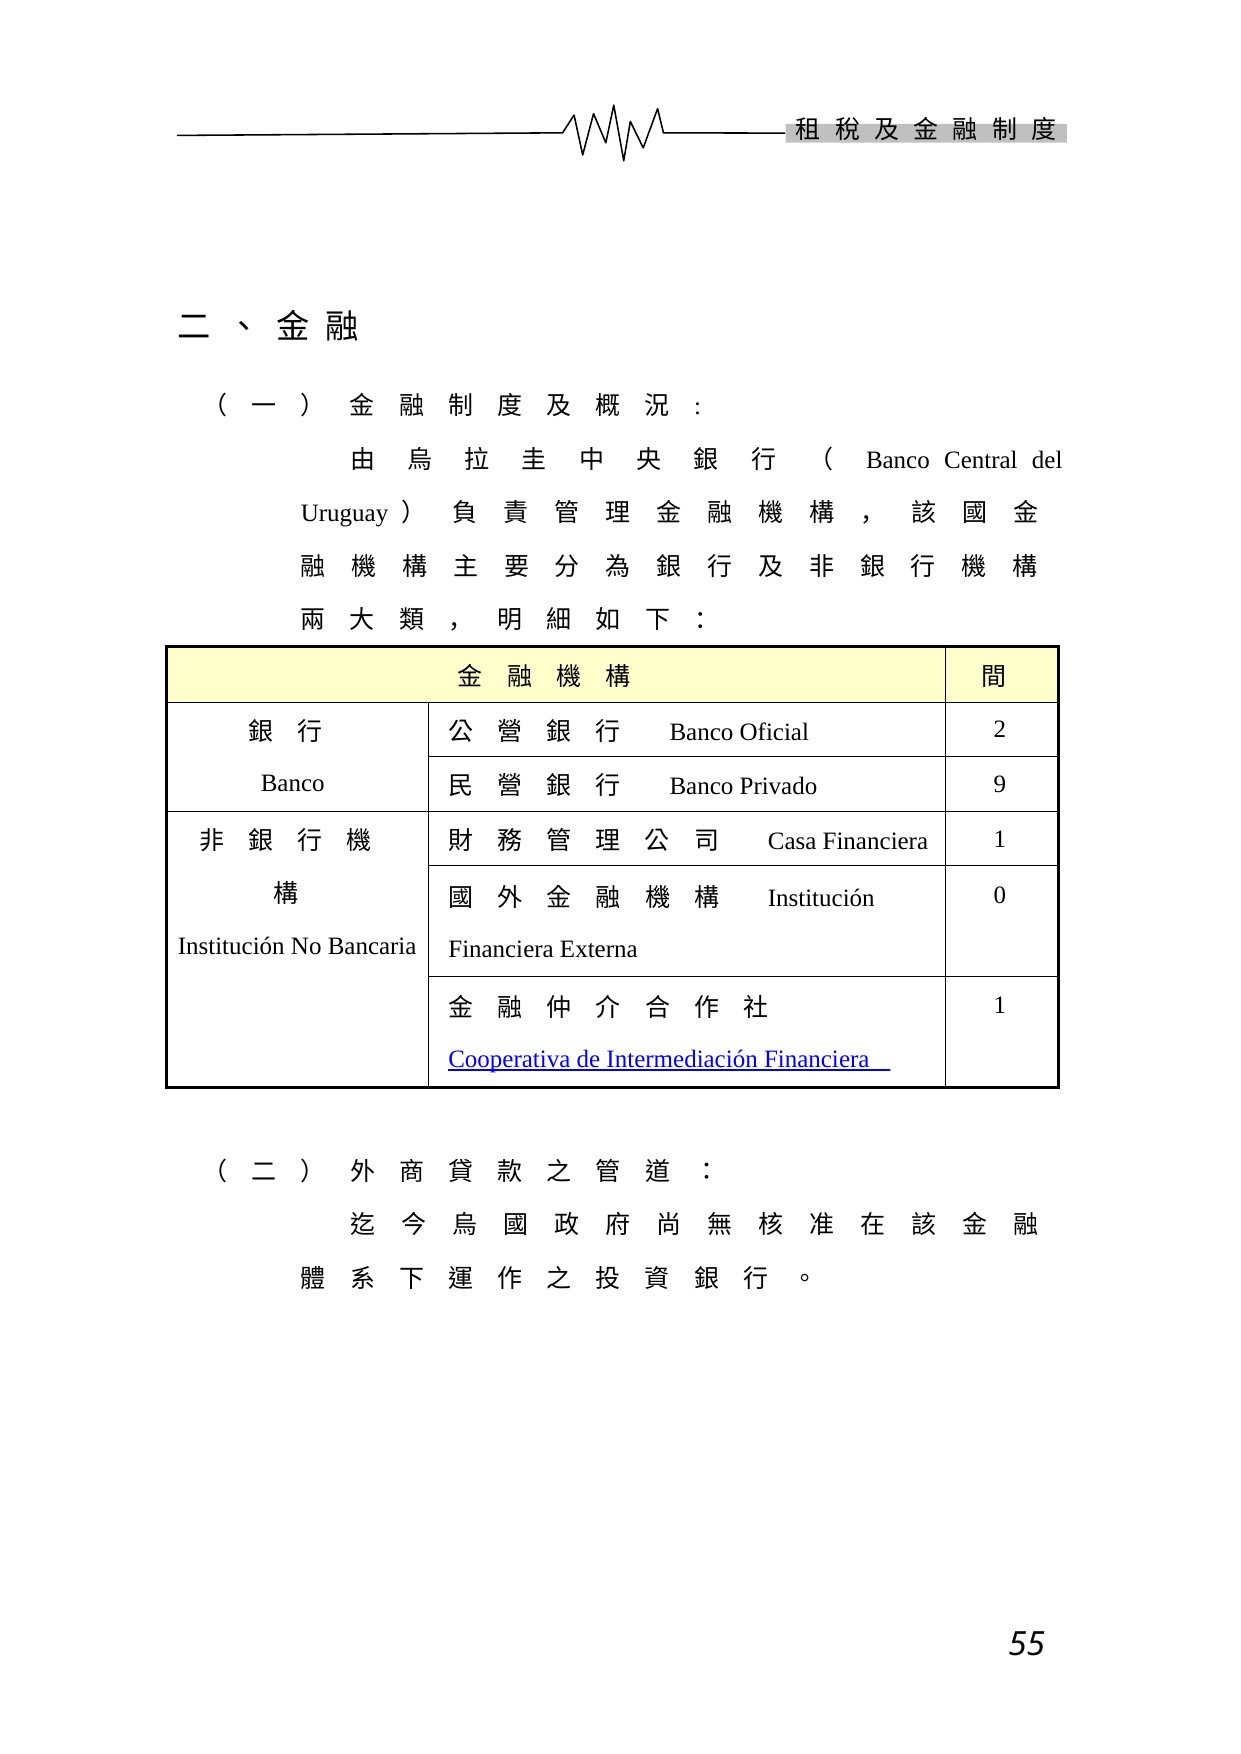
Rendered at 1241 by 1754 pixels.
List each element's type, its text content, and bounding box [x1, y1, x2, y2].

table_cell 1 [946, 812, 1057, 865]
table_cell 0 [946, 866, 1057, 976]
table_cell 銀行 Banco [168, 703, 428, 811]
table_header 金融機構 [168, 648, 945, 702]
text （一）金融制度及概況: [202, 377, 1063, 431]
text 由烏拉圭中央銀行（Banco Central del Uruguay）負責管理金融機構，該國金融機構主要分為銀行及非銀行機構兩大類，明細如下： [276, 431, 1063, 645]
table_cell 9 [946, 757, 1057, 811]
table_header 間 [946, 648, 1057, 702]
table_cell 公營銀行 Banco Oficial [429, 703, 945, 756]
table_cell 1 [946, 977, 1057, 1086]
table_cell 非銀行機構 Institución No Bancaria [168, 812, 428, 1086]
table_cell 2 [946, 703, 1057, 756]
text （二）外商貸款之管道： [202, 1142, 1063, 1196]
table_cell 財務管理公司 Casa Financiera [429, 812, 945, 865]
table_cell 金融仲介合作社 Cooperativa de Intermediación Financiera [429, 977, 945, 1086]
text 二、金融 [178, 297, 1063, 350]
table_cell 民營銀行 Banco Privado [429, 757, 945, 811]
table_cell 國外金融機構 Institución Financiera Externa [429, 866, 945, 976]
text 迄今烏國政府尚無核准在該金融體系下運作之投資銀行。 [276, 1196, 1063, 1303]
